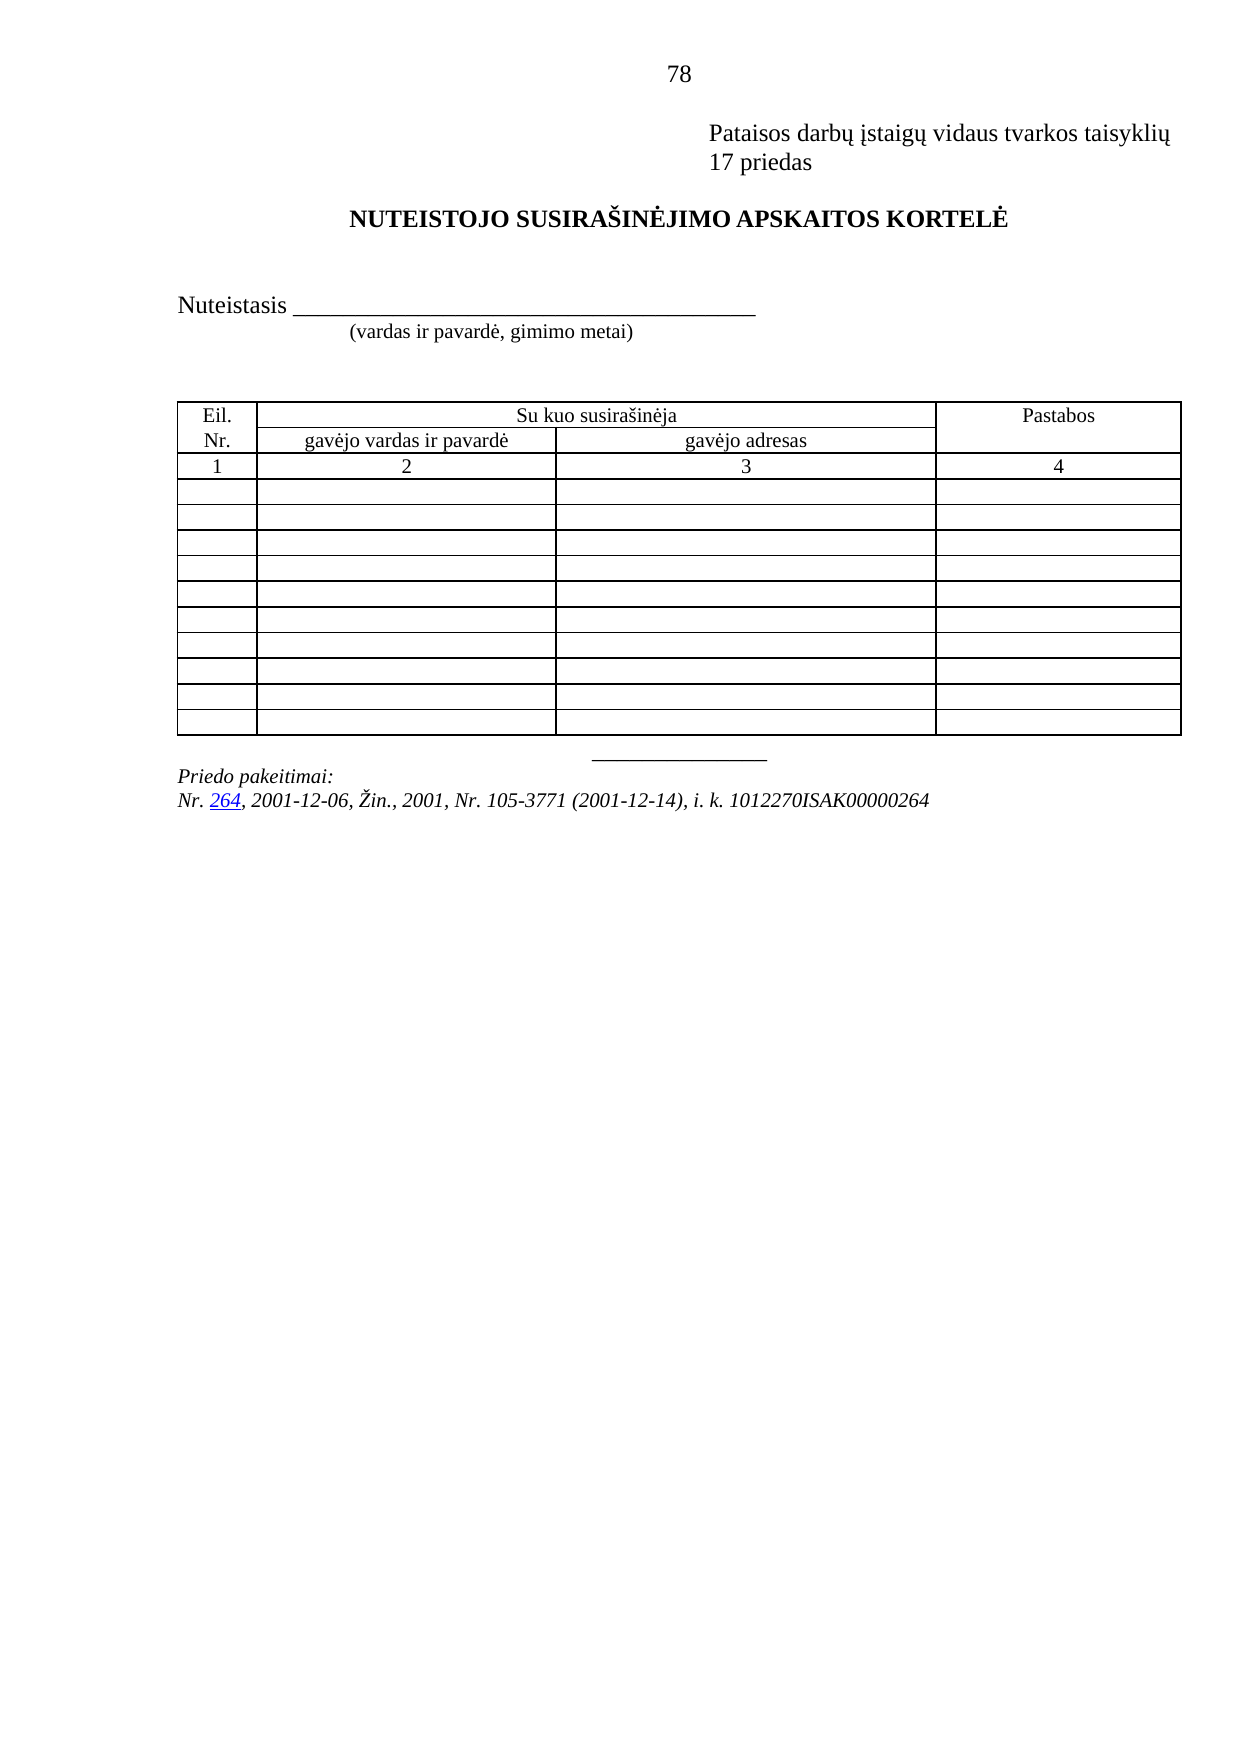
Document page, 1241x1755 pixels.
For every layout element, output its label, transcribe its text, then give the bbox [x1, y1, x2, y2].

table_cell [557, 710, 935, 734]
table_cell [557, 582, 935, 606]
text 17 priedas [177, 147, 1181, 176]
table_cell [258, 685, 555, 708]
table_cell [178, 556, 256, 580]
table_cell [178, 633, 256, 657]
table_cell [937, 685, 1180, 708]
table_cell [557, 531, 935, 555]
table_cell gavėjo vardas ir pavardė [258, 428, 555, 452]
table_cell [557, 608, 935, 632]
table_cell gavėjo adresas [557, 428, 935, 452]
table_cell [178, 608, 256, 632]
table_cell [937, 531, 1180, 555]
table_cell 1 [178, 454, 256, 478]
table_cell [937, 505, 1180, 529]
text ______________ [177, 736, 1181, 764]
table_header Su kuo susirašinėja [258, 403, 935, 427]
table_cell [937, 556, 1180, 580]
table_cell [258, 659, 555, 683]
table_cell [178, 659, 256, 683]
table_cell Nr. [178, 427, 256, 452]
table_cell [258, 582, 555, 606]
table_cell [258, 710, 555, 734]
table_cell [258, 480, 555, 503]
table_cell [258, 608, 555, 632]
table_cell [557, 685, 935, 708]
table_cell [937, 582, 1180, 606]
table_cell [937, 659, 1180, 683]
table_cell [258, 556, 555, 580]
table_cell [557, 556, 935, 580]
text (vardas ir pavardė, gimimo metai) [177, 319, 1181, 343]
table_cell [178, 685, 256, 708]
table_cell [178, 531, 256, 555]
table_cell [258, 505, 555, 529]
text Priedo pakeitimai: [177, 764, 1181, 788]
table_cell 3 [557, 454, 935, 478]
table_cell 2 [258, 454, 555, 478]
text Pataisos darbų įstaigų vidaus tvarkos taisyklių [709, 118, 1181, 147]
table_cell [258, 531, 555, 555]
table_cell [557, 633, 935, 657]
table_cell [557, 659, 935, 683]
table_header Pastabos [937, 403, 1180, 452]
table_cell [937, 633, 1180, 657]
text NUTEISTOJO SUSIRAŠINĖJIMO APSKAITOS KORTELĖ [177, 204, 1181, 233]
table_cell [557, 480, 935, 503]
table_header Eil. [178, 403, 256, 427]
table_cell [178, 480, 256, 503]
table_cell [178, 582, 256, 606]
text Nr. 264, 2001-12-06, Žin., 2001, Nr. 105-3771 (2001-12-14), i. k. 1012270ISAK00000264 [177, 788, 1181, 812]
table_cell [937, 480, 1180, 503]
table_cell [937, 608, 1180, 632]
table_cell [258, 633, 555, 657]
table_cell [178, 710, 256, 734]
text Nuteistasis _____________________________________ [177, 291, 1181, 319]
table_cell [557, 505, 935, 529]
table_cell [178, 505, 256, 529]
table_cell [937, 710, 1180, 734]
table_cell 4 [937, 454, 1180, 478]
